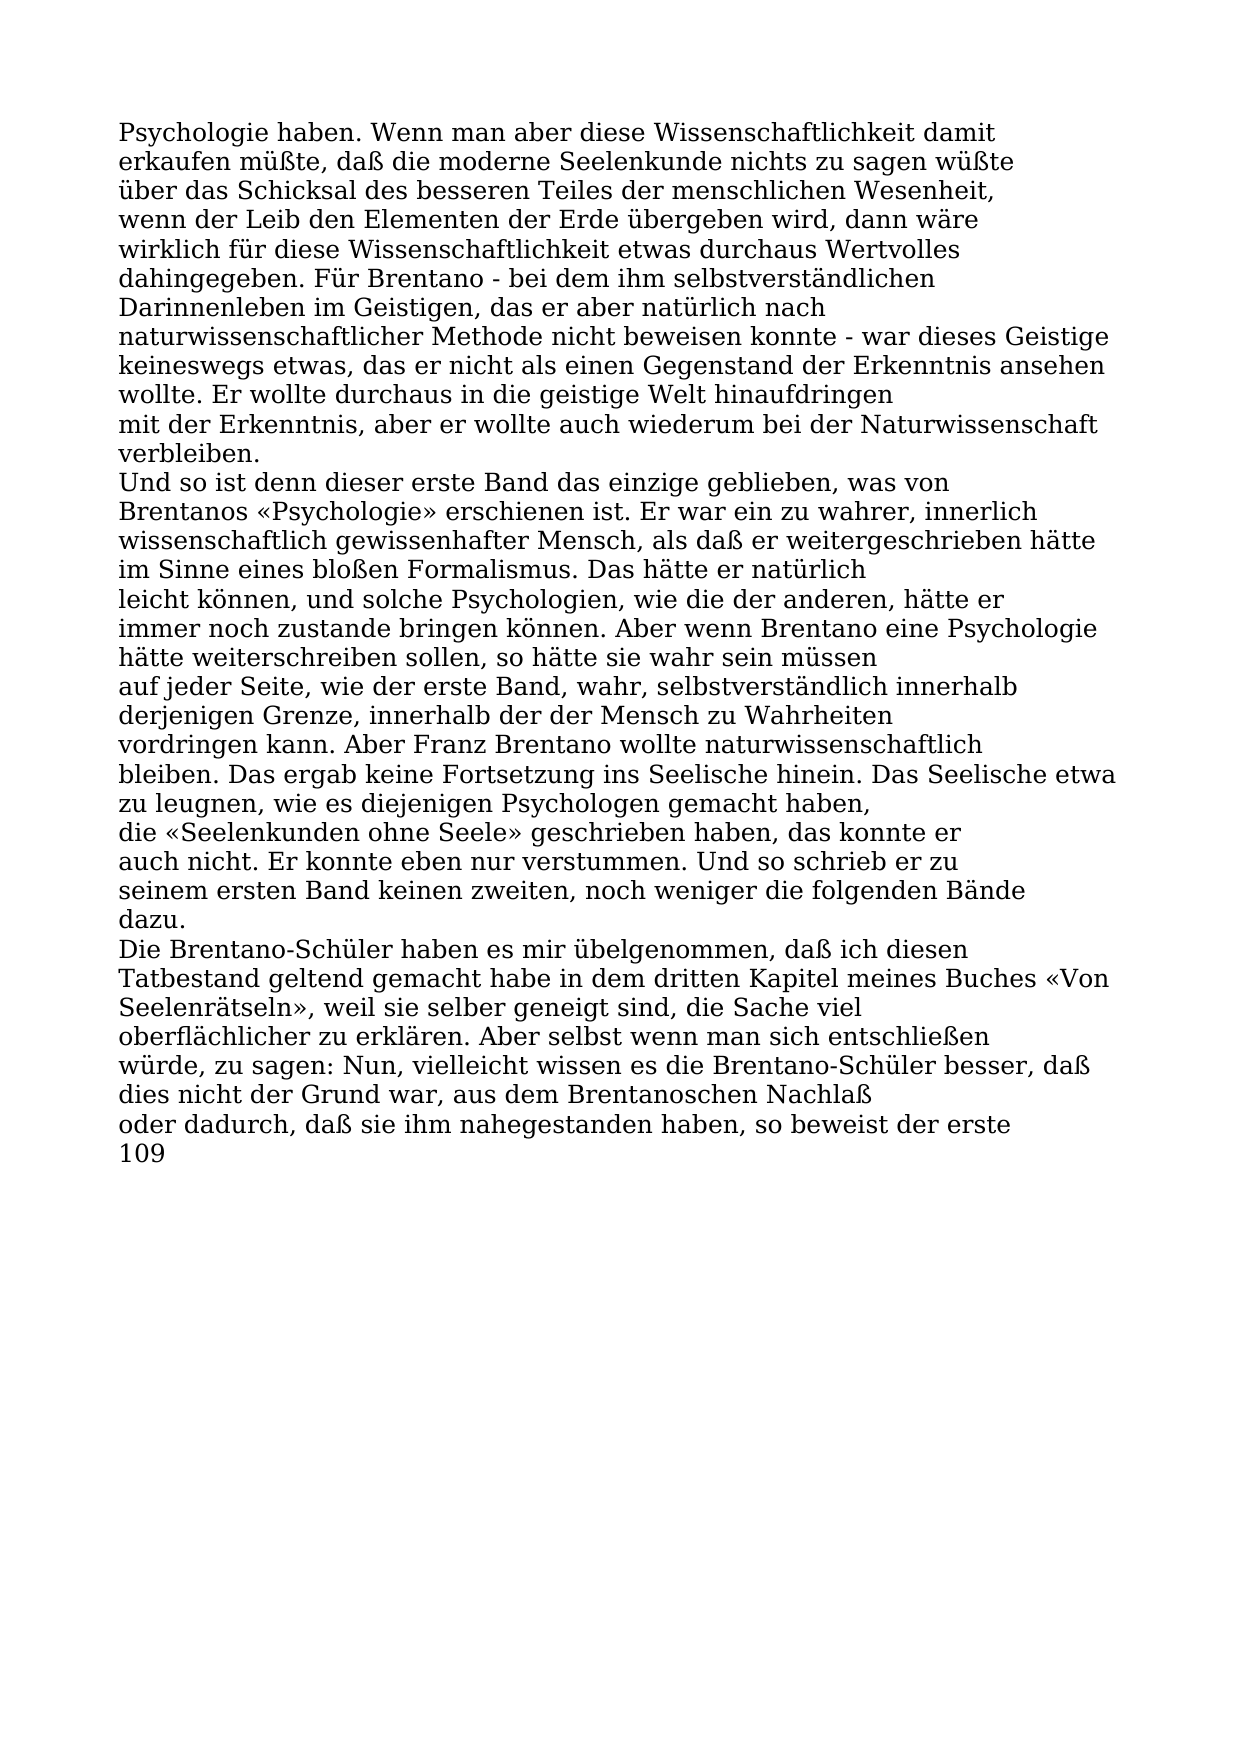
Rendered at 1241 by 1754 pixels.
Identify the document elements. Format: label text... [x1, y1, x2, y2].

text mit der Erkenntnis, aber er wollte auch wiederum bei der Naturwissenschaft verbleiben. [118, 410, 1122, 468]
text wenn der Leib den Elementen der Erde übergeben wird, dann wäre [118, 206, 1122, 235]
text über das Schicksal des besseren Teiles der menschlichen Wesenheit, [118, 176, 1122, 206]
text dahingegeben. Für Brentano - bei dem ihm selbstverständlichen Darinnenleben im Geistigen, das er aber natürlich nach naturwissenschaftlicher Methode nicht beweisen konnte - war dieses Geistige keineswegs etwas, das er nicht als einen Gegenstand der Erkenntnis ansehen wollte. Er wollte durchaus in die geistige Welt hinaufdringen [118, 264, 1122, 410]
text vordringen kann. Aber Franz Brentano wollte naturwissenschaftlich [118, 731, 1122, 760]
text oberflächlicher zu erklären. Aber selbst wenn man sich entschließen [118, 1022, 1122, 1051]
text immer noch zustande bringen können. Aber wenn Brentano eine Psychologie hätte weiterschreiben sollen, so hätte sie wahr sein müssen [118, 614, 1122, 672]
text erkaufen müßte, daß die moderne Seelenkunde nichts zu sagen wüßte [118, 147, 1122, 176]
text oder dadurch, daß sie ihm nahegestanden haben, so beweist der erste [118, 1110, 1122, 1139]
text wirklich für diese Wissenschaftlichkeit etwas durchaus Wertvolles [118, 235, 1122, 264]
text 109 [118, 1139, 1122, 1168]
text leicht können, und solche Psychologien, wie die der anderen, hätte er [118, 585, 1122, 614]
text seinem ersten Band keinen zweiten, noch weniger die folgenden Bände [118, 876, 1122, 906]
text die «Seelenkunden ohne Seele» geschrieben haben, das konnte er [118, 818, 1122, 847]
text dazu. [118, 906, 1122, 935]
text auf jeder Seite, wie der erste Band, wahr, selbstverständlich innerhalb derjenigen Grenze, innerhalb der der Mensch zu Wahrheiten [118, 672, 1122, 731]
text Und so ist denn dieser erste Band das einzige geblieben, was von [118, 468, 1122, 497]
text würde, zu sagen: Nun, vielleicht wissen es die Brentano-Schüler besser, daß dies nicht der Grund war, aus dem Brentanoschen Nachlaß [118, 1051, 1122, 1110]
text Brentanos «Psychologie» erschienen ist. Er war ein zu wahrer, innerlich wissenschaftlich gewissenhafter Mensch, als daß er weitergeschrieben hätte im Sinne eines bloßen Formalismus. Das hätte er natürlich [118, 497, 1122, 585]
text Die Brentano-Schüler haben es mir übelgenommen, daß ich diesen [118, 935, 1122, 964]
text bleiben. Das ergab keine Fortsetzung ins Seelische hinein. Das Seelische etwa zu leugnen, wie es diejenigen Psychologen gemacht haben, [118, 760, 1122, 818]
text Tatbestand geltend gemacht habe in dem dritten Kapitel meines Buches «Von Seelenrätseln», weil sie selber geneigt sind, die Sache viel [118, 964, 1122, 1022]
text auch nicht. Er konnte eben nur verstummen. Und so schrieb er zu [118, 847, 1122, 876]
text Psychologie haben. Wenn man aber diese Wissenschaftlichkeit damit [118, 118, 1122, 147]
